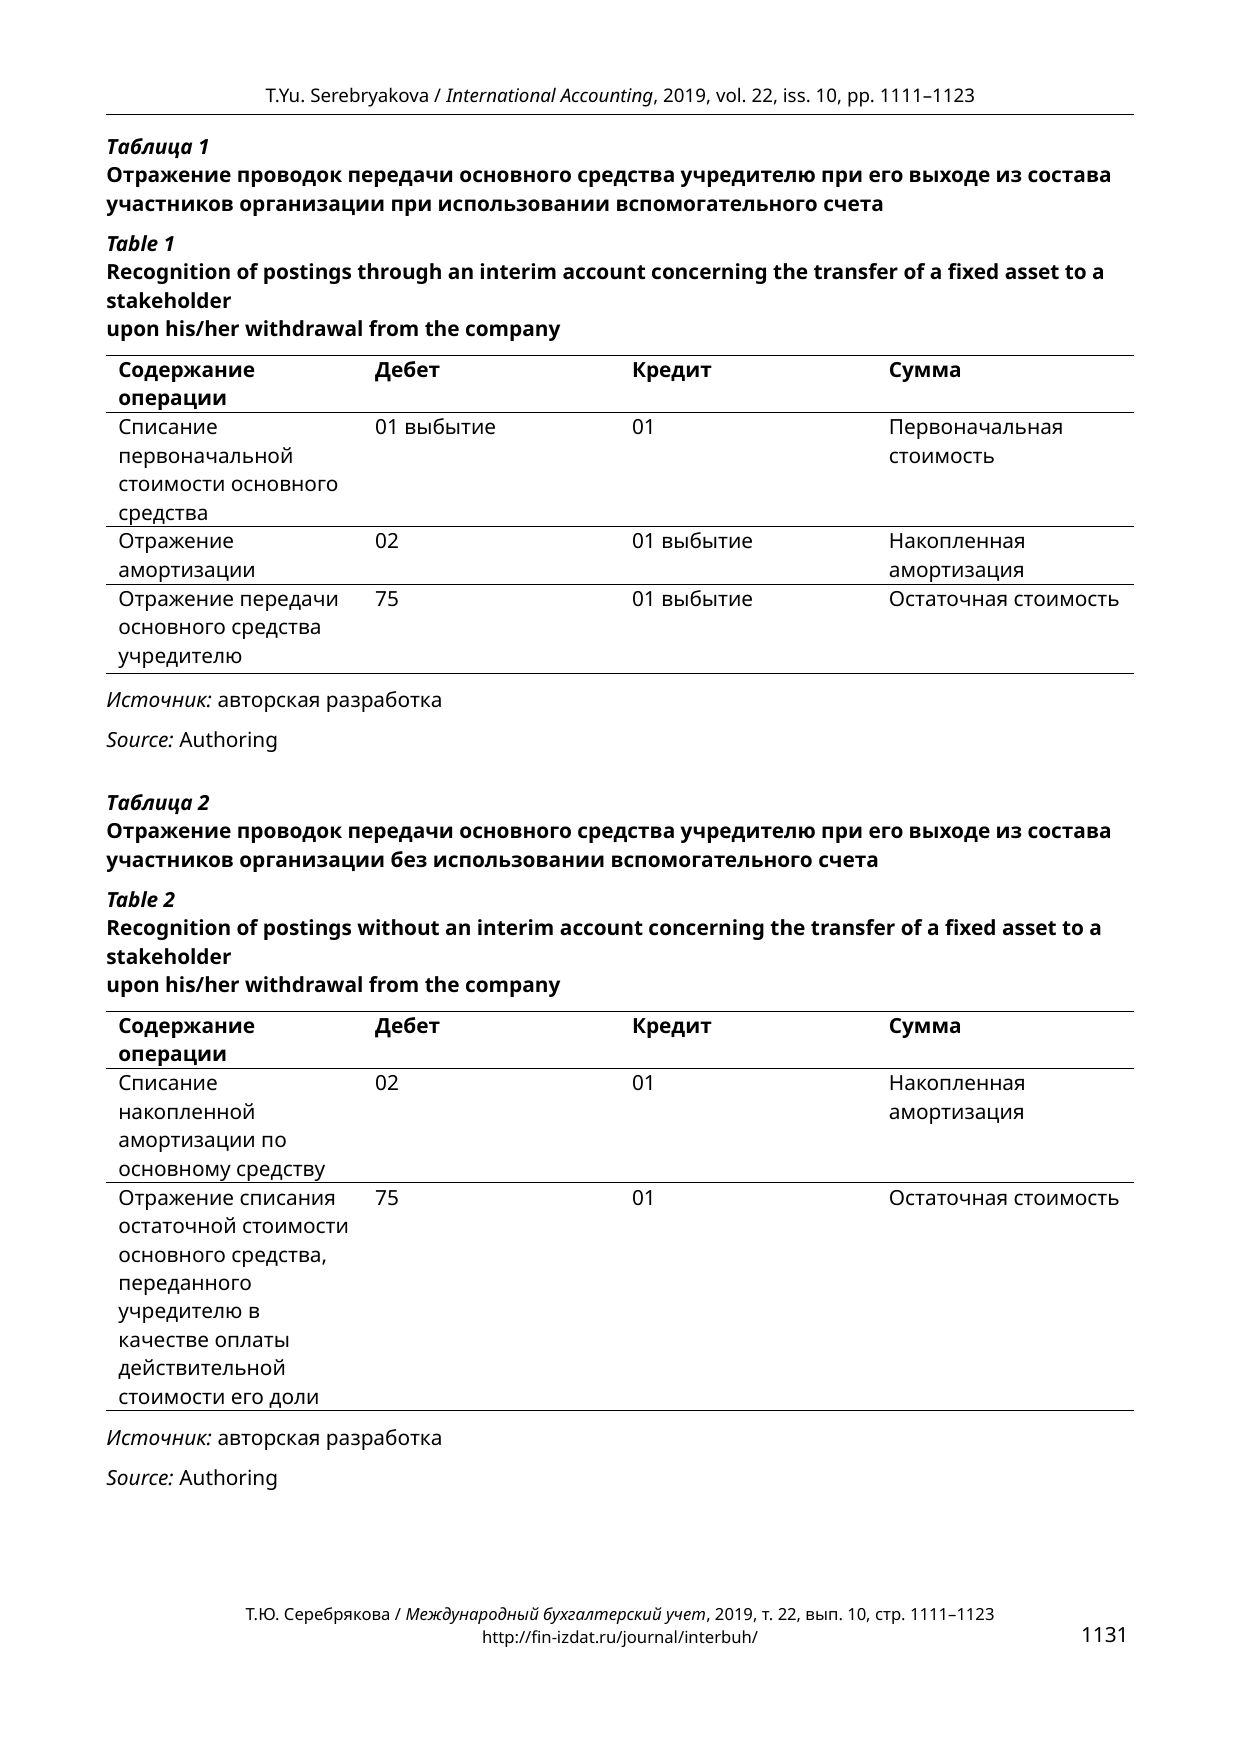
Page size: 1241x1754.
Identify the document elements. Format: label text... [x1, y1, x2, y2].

table_cell 01 [620, 1069, 877, 1182]
table_header Содержание операции [106, 1012, 363, 1068]
table_cell Отражение списания остаточной стоимости основного средства, переданного учредителю в качестве оплаты действительной стоимости его доли [106, 1183, 363, 1410]
table_cell 01 выбытие [363, 413, 620, 526]
table_cell Первоначальная стоимость [877, 413, 1134, 526]
table_cell Отражение передачи основного средства учредителю [106, 585, 363, 673]
table_cell Списание накопленной амортизации по основному средству [106, 1069, 363, 1182]
table_cell 01 выбытие [620, 527, 877, 583]
table_cell Накопленная амортизация [877, 527, 1134, 583]
text Source: Authoring [106, 726, 1134, 754]
text Источник: авторская разработка [106, 685, 1134, 714]
table_header Кредит [620, 356, 877, 412]
table_cell 02 [363, 527, 620, 583]
text Recognition of postings without an interim account concerning the transfer of a fixed asset to a stakeholder upon his/her withdrawal from the company [106, 913, 1134, 999]
table_cell 01 [620, 1183, 877, 1410]
table_header Содержание операции [106, 356, 363, 412]
table_cell Остаточная стоимость [877, 585, 1134, 673]
table_cell Списание первоначальной стоимости основного средства [106, 413, 363, 526]
table_cell 01 выбытие [620, 585, 877, 673]
table_header Дебет [363, 1012, 620, 1068]
table_cell 75 [363, 585, 620, 673]
table_header Кредит [620, 1012, 877, 1068]
text Recognition of postings through an interim account concerning the transfer of a fixed asset to a stakeholder upon his/her withdrawal from the company [106, 257, 1134, 343]
text Table 2 [106, 885, 1134, 913]
table_header Сумма [877, 356, 1134, 412]
text Таблица 2 [106, 788, 1134, 816]
table_cell Накопленная амортизация [877, 1069, 1134, 1182]
table_cell 02 [363, 1069, 620, 1182]
text Источник: авторская разработка [106, 1423, 1134, 1451]
table_cell Остаточная стоимость [877, 1183, 1134, 1410]
text Table 1 [106, 229, 1134, 257]
table_cell 75 [363, 1183, 620, 1410]
text Таблица 1 [106, 132, 1134, 160]
text Source: Authoring [106, 1463, 1134, 1491]
table_header Сумма [877, 1012, 1134, 1068]
text Отражение проводок передачи основного средства учредителю при его выходе из состава участников организации без использовании вспомогательного счета [106, 816, 1134, 873]
table_cell Отражение амортизации [106, 527, 363, 583]
table_header Дебет [363, 356, 620, 412]
text Отражение проводок передачи основного средства учредителю при его выходе из состава участников организации при использовании вспомогательного счета [106, 160, 1134, 217]
table_cell 01 [620, 413, 877, 526]
